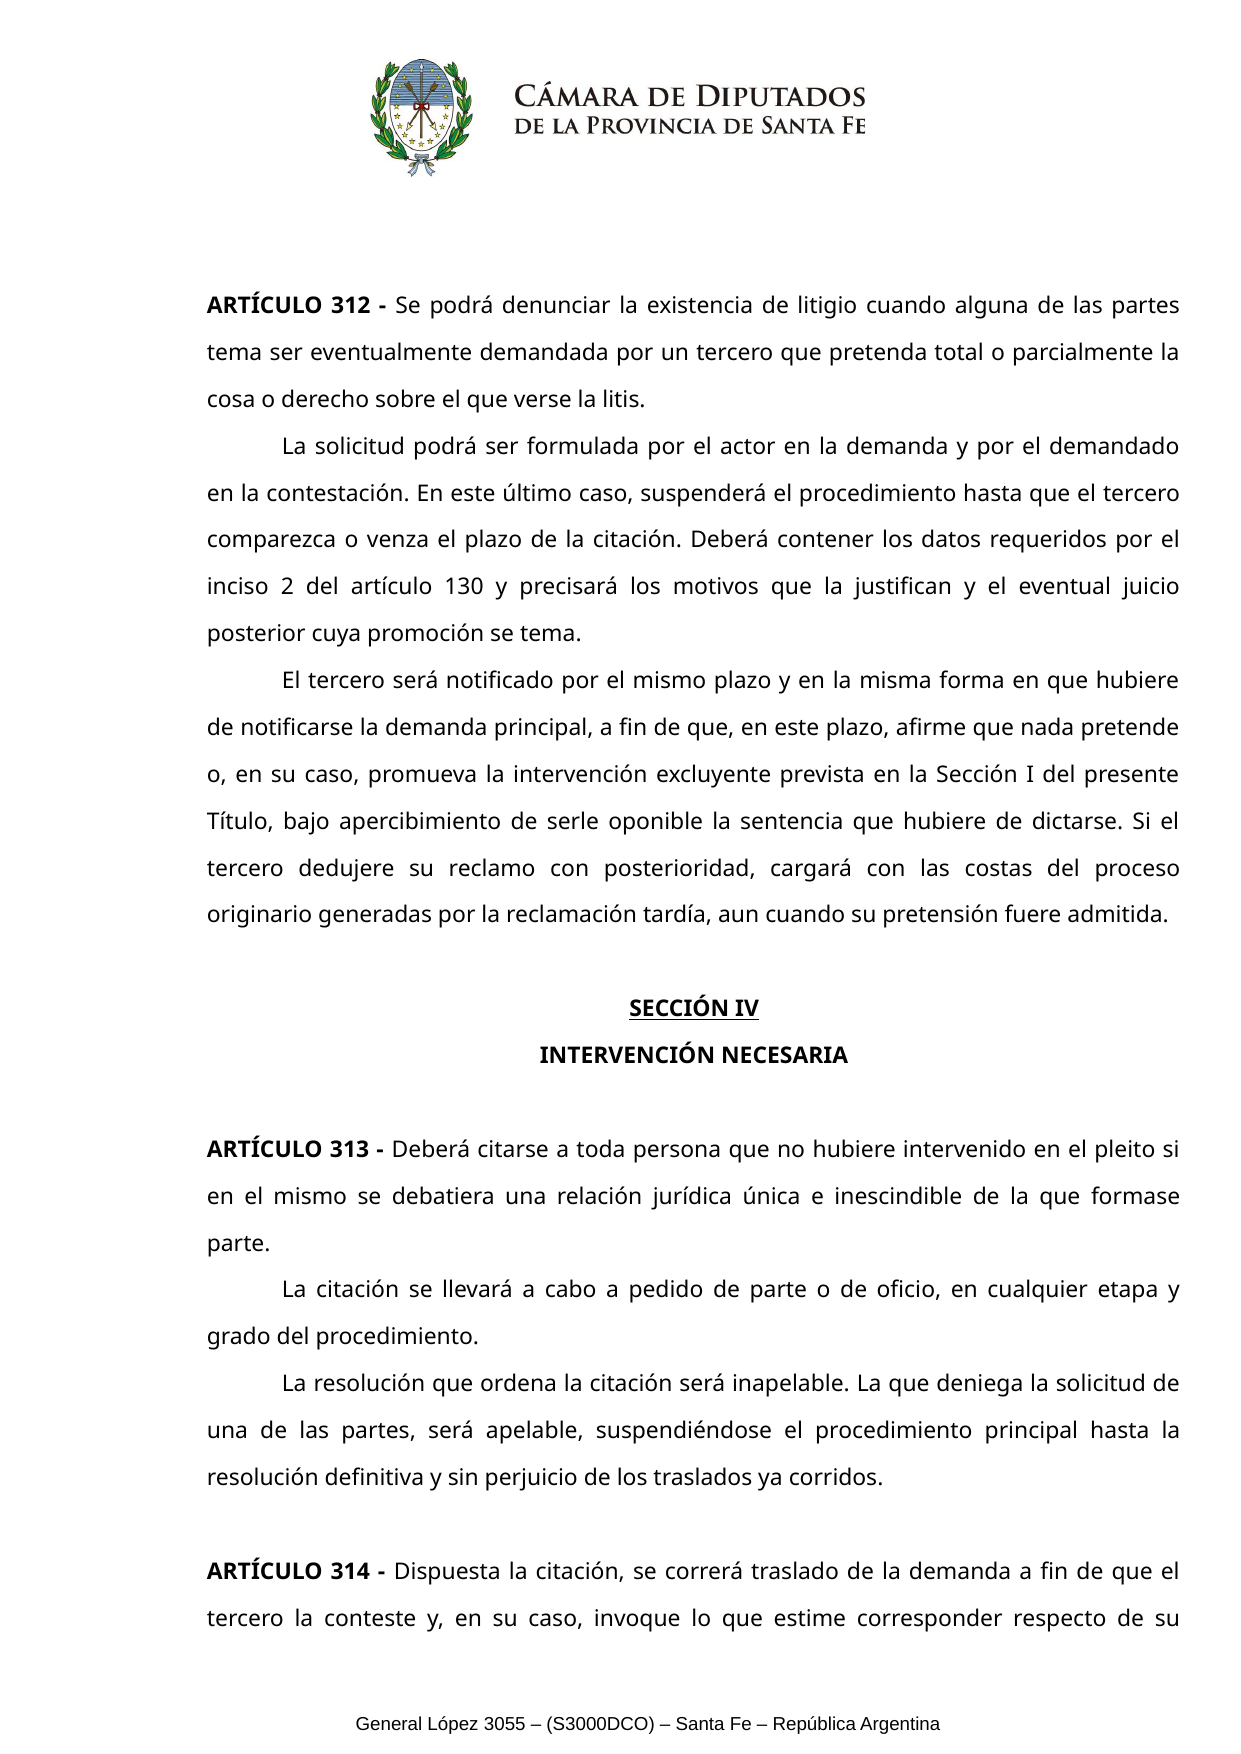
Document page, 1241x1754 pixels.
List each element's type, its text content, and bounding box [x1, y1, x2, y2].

text ARTÍCULO 312 - Se podrá denunciar la existencia de litigio cuando alguna de las partes tema ser eventualmente demandada por un tercero que pretenda total o parcialmente la cosa o derecho sobre el que verse la litis. [207, 289, 1181, 414]
text El tercero será notificado por el mismo plazo y en la misma forma en que hubiere de notificarse la demanda principal, a fin de que, en este plazo, afirme que nada pretende o, en su caso, promueva la intervención excluyente prevista en la Sección I del presente Título, bajo apercibimiento de serle oponible la sentencia que hubiere de dictarse. Si el tercero dedujere su reclamo con posterioridad, cargará con las costas del proceso originario generadas por la reclamación tardía, aun cuando su pretensión fuere admitida. [207, 664, 1181, 930]
text ARTÍCULO 314 - Dispuesta la citación, se correrá traslado de la demanda a fin de que el tercero la conteste y, en su caso, invoque lo que estime corresponder respecto de su [207, 1555, 1181, 1633]
text La resolución que ordena la citación será inapelable. La que deniega la solicitud de una de las partes, será apelable, suspendiéndose el procedimiento principal hasta la resolución definitiva y sin perjuicio de los traslados ya corridos. [207, 1367, 1181, 1492]
text INTERVENCIÓN NECESARIA [207, 1039, 1181, 1070]
text SECCIÓN IV [207, 992, 1181, 1023]
picture [370, 59, 866, 181]
text La solicitud podrá ser formulada por el actor en la demanda y por el demandado en la contestación. En este último caso, suspenderá el procedimiento hasta que el tercero comparezca o venza el plazo de la citación. Deberá contener los datos requeridos por el inciso 2 del artículo 130 y precisará los motivos que la justifican y el eventual juicio posterior cuya promoción se tema. [207, 430, 1181, 648]
text La citación se llevará a cabo a pedido de parte o de oficio, en cualquier etapa y grado del procedimiento. [207, 1273, 1181, 1352]
text ARTÍCULO 313 - Deberá citarse a toda persona que no hubiere intervenido en el pleito si en el mismo se debatiera una relación jurídica única e inescindible de la que formase parte. [207, 1133, 1181, 1258]
